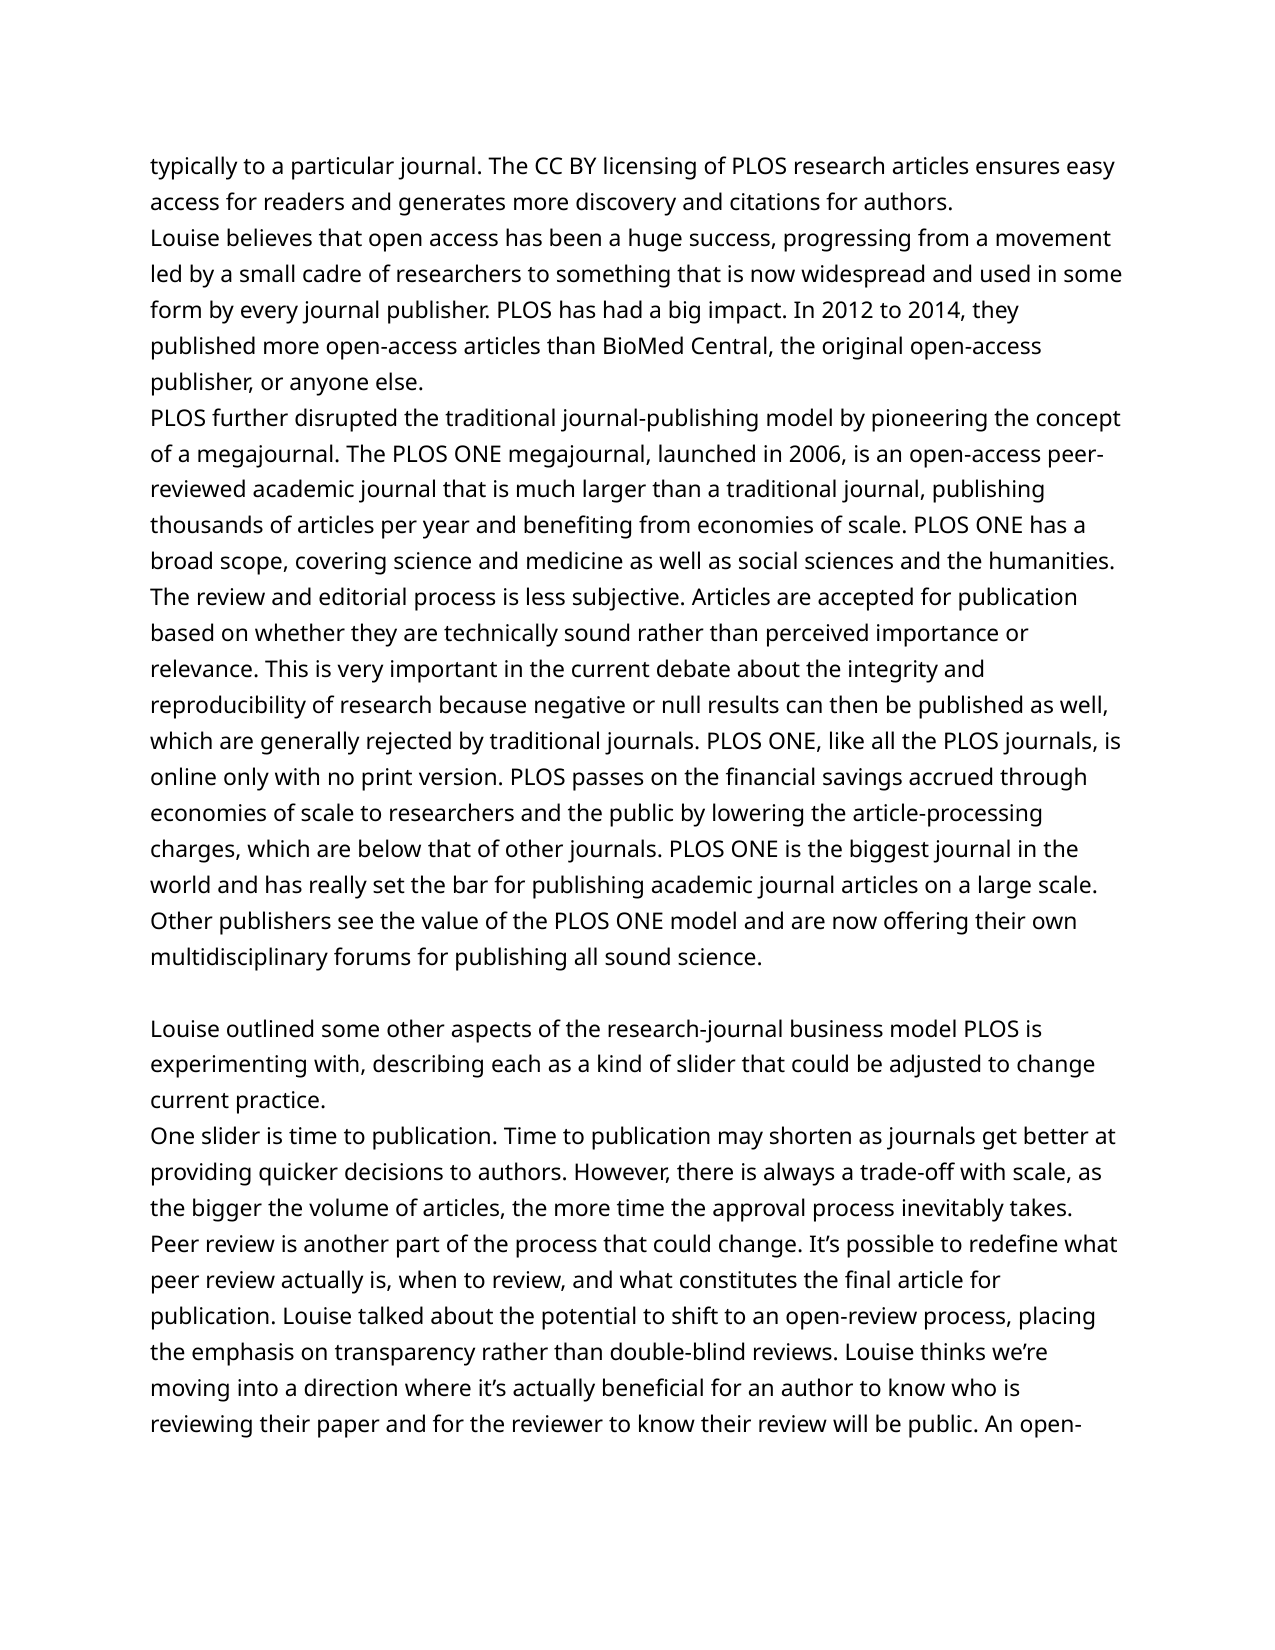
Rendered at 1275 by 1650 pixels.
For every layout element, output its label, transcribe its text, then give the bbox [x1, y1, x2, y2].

text typically to a particular journal. The CC BY licensing of PLOS research articles ensures easy access for readers and generates more discovery and citations for authors. [150, 150, 1125, 217]
text Louise outlined some other aspects of the research-journal business model PLOS is experimenting with, describing each as a kind of slider that could be adjusted to change current practice. [150, 1012, 1125, 1116]
text One slider is time to publication. Time to publication may shorten as journals get better at providing quicker decisions to authors. However, there is always a trade-off with scale, as the bigger the volume of articles, the more time the approval process inevitably takes. [150, 1120, 1125, 1223]
text PLOS further disrupted the traditional journal-publishing model by pioneering the concept of a megajournal. The PLOS ONE megajournal, launched in 2006, is an open-access peer-reviewed academic journal that is much larger than a traditional journal, publishing thousands of articles per year and benefiting from economies of scale. PLOS ONE has a broad scope, covering science and medicine as well as social sciences and the humanities. The review and editorial process is less subjective. Articles are accepted for publication based on whether they are technically sound rather than perceived importance or relevance. This is very important in the current debate about the integrity and reproducibility of research because negative or null results can then be published as well, which are generally rejected by traditional journals. PLOS ONE, like all the PLOS journals, is online only with no print version. PLOS passes on the financial savings accrued through economies of scale to researchers and the public by lowering the article-processing charges, which are below that of other journals. PLOS ONE is the biggest journal in the world and has really set the bar for publishing academic journal articles on a large scale. Other publishers see the value of the PLOS ONE model and are now offering their own multidisciplinary forums for publishing all sound science. [150, 402, 1125, 972]
text Louise believes that open access has been a huge success, progressing from a movement led by a small cadre of researchers to something that is now widespread and used in some form by every journal publisher. PLOS has had a big impact. In 2012 to 2014, they published more open-access articles than BioMed Central, the original open-access publisher, or anyone else. [150, 222, 1125, 397]
text Peer review is another part of the process that could change. It’s possible to redefine what peer review actually is, when to review, and what constitutes the final article for publication. Louise talked about the potential to shift to an open-review process, placing the emphasis on transparency rather than double-blind reviews. Louise thinks we’re moving into a direction where it’s actually beneficial for an author to know who is reviewing their paper and for the reviewer to know their review will be public. An open- [150, 1228, 1125, 1439]
